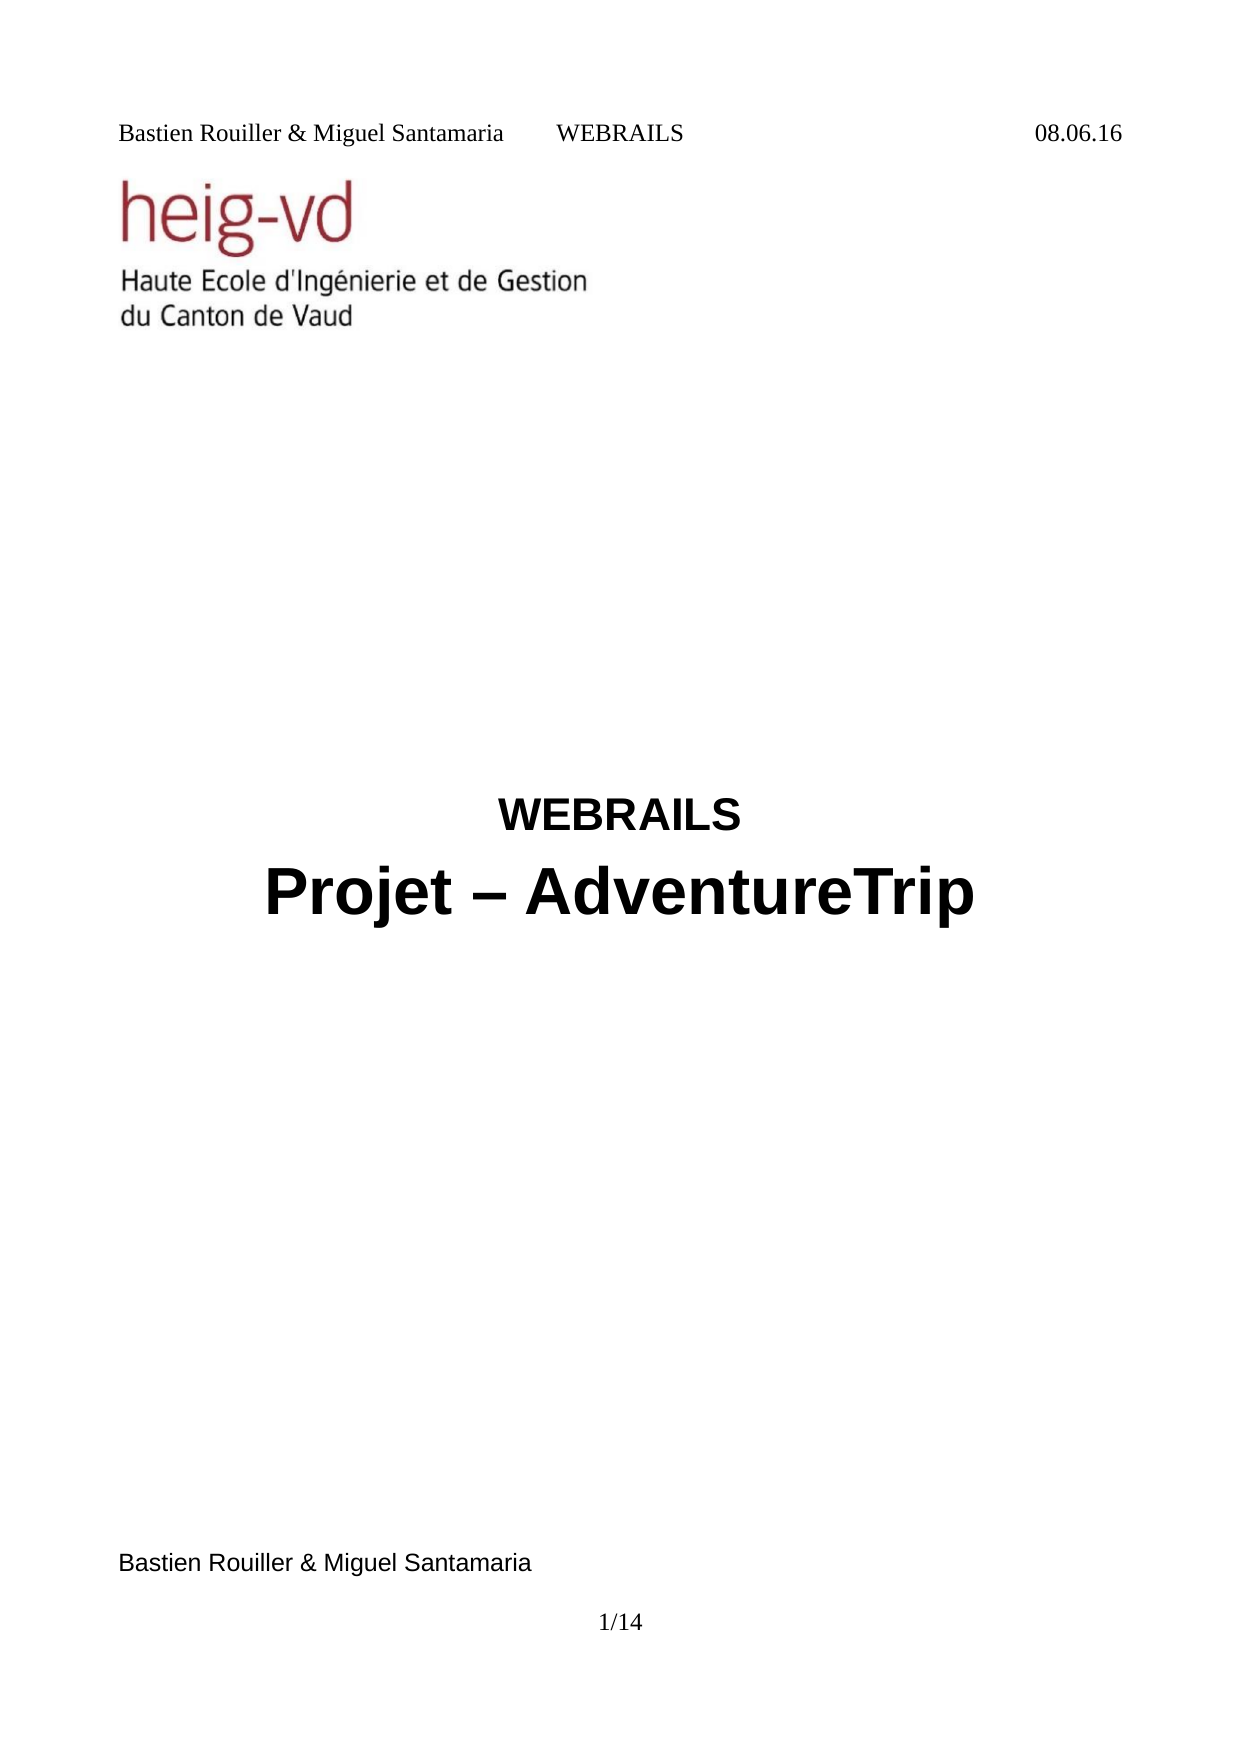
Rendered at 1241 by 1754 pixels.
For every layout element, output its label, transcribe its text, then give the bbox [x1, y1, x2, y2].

picture [118, 176, 593, 331]
text Projet – AdventureTrip [118, 852, 1122, 929]
text Bastien Rouiller & Miguel Santamaria [118, 1548, 1122, 1576]
title WEBRAILS [118, 787, 1122, 840]
